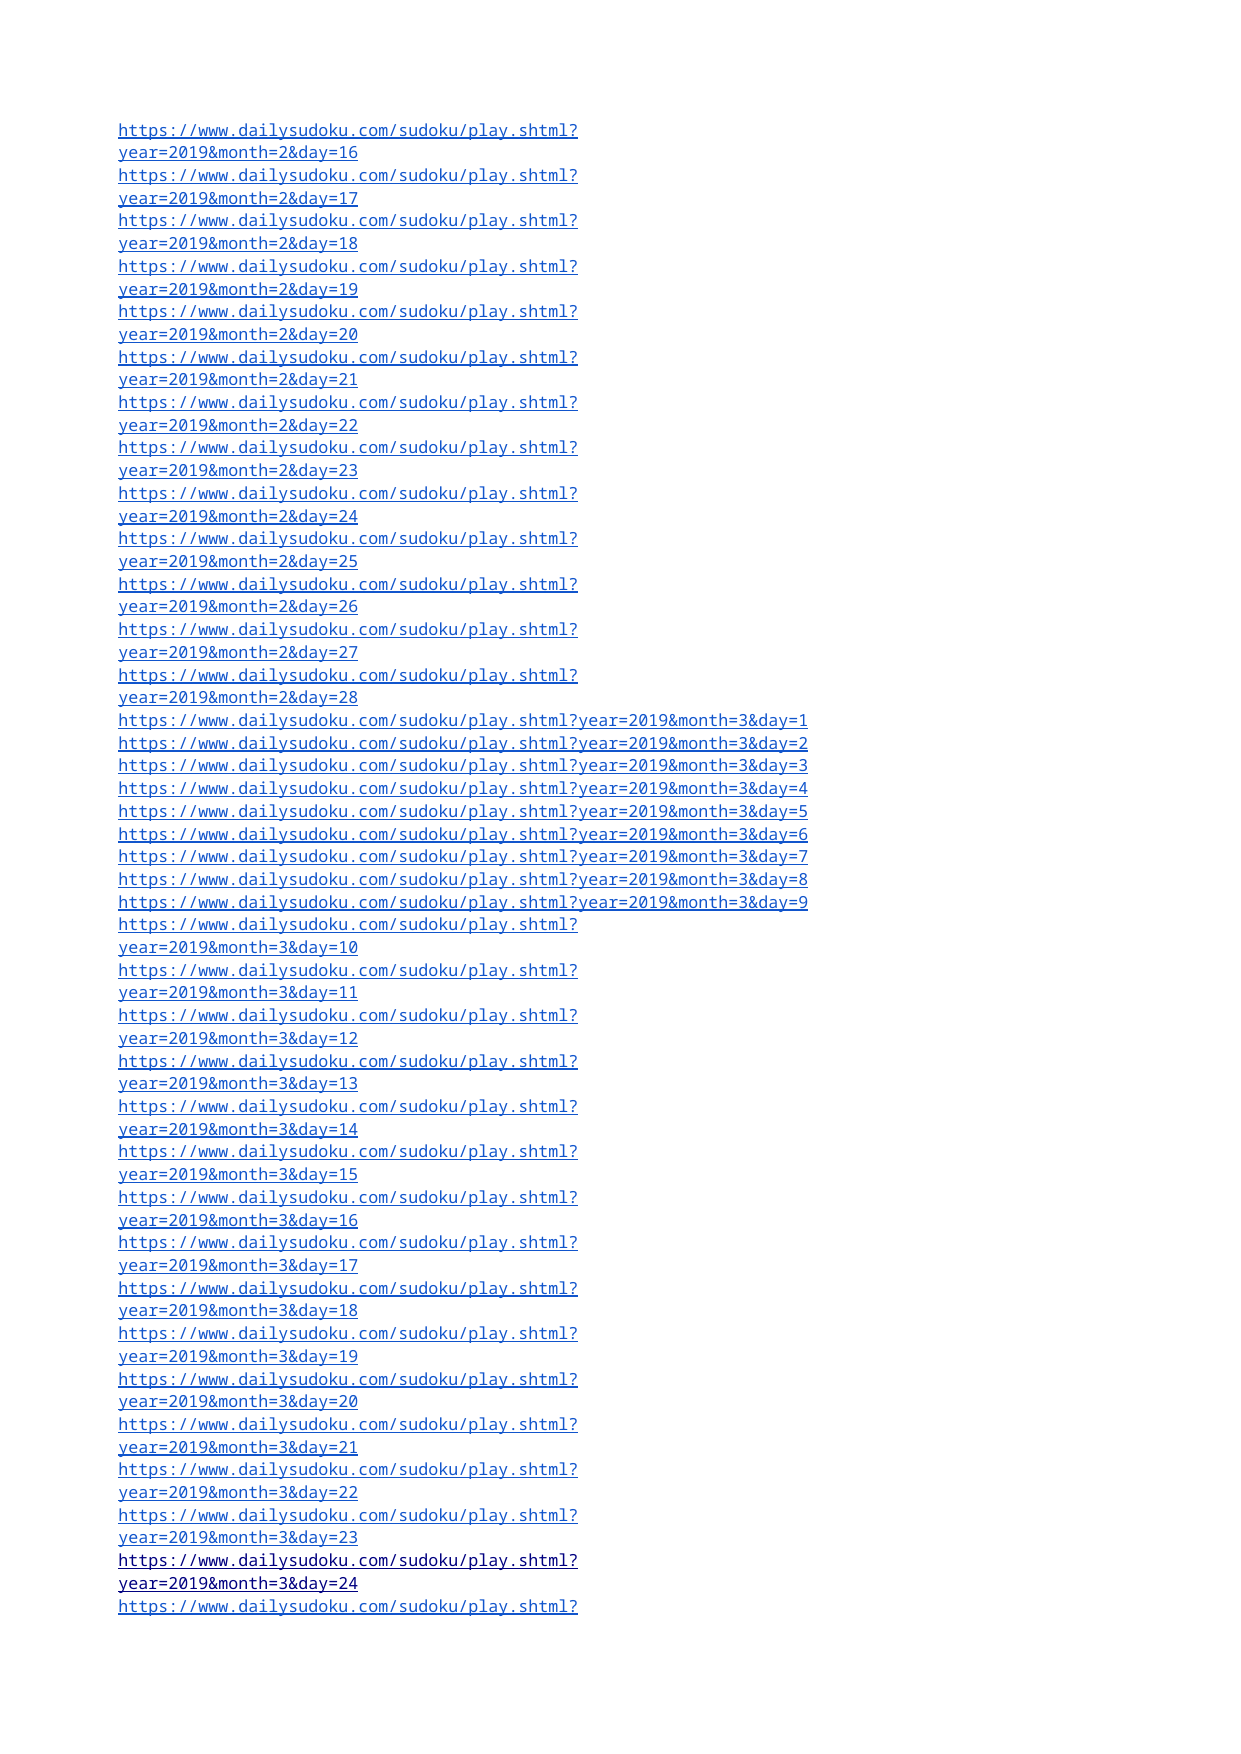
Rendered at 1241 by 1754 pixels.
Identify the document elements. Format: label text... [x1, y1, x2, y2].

table_cell https://www.dailysudoku.com/sudoku/play.shtml?year=2019&month=3&day=12 [118, 1004, 812, 1049]
table_cell https://www.dailysudoku.com/sudoku/play.shtml?year=2019&month=2&day=17 [118, 164, 812, 209]
table_cell https://www.dailysudoku.com/sudoku/play.shtml?year=2019&month=3&day=10 [118, 913, 812, 958]
table_cell https://www.dailysudoku.com/sudoku/play.shtml?year=2019&month=2&day=23 [118, 436, 812, 481]
table_cell https://www.dailysudoku.com/sudoku/play.shtml?year=2019&month=2&day=19 [118, 254, 812, 300]
table_cell https://www.dailysudoku.com/sudoku/play.shtml?year=2019&month=3&day=16 [118, 1185, 812, 1231]
table_cell https://www.dailysudoku.com/sudoku/play.shtml?year=2019&month=3&day=14 [118, 1095, 812, 1140]
table_cell https://www.dailysudoku.com/sudoku/play.shtml?year=2019&month=3&day=5 [118, 799, 812, 822]
table_cell https://www.dailysudoku.com/sudoku/play.shtml?year=2019&month=3&day=6 [118, 822, 812, 845]
table_cell https://www.dailysudoku.com/sudoku/play.shtml?year=2019&month=2&day=26 [118, 572, 812, 618]
table_cell https://www.dailysudoku.com/sudoku/play.shtml?year=2019&month=2&day=22 [118, 391, 812, 436]
table_cell https://www.dailysudoku.com/sudoku/play.shtml?year=2019&month=3&day=23 [118, 1503, 812, 1549]
table_cell https://www.dailysudoku.com/sudoku/play.shtml?year=2019&month=3&day=24 [118, 1549, 812, 1594]
table_cell https://www.dailysudoku.com/sudoku/play.shtml?year=2019&month=3&day=9 [118, 890, 812, 913]
table_cell https://www.dailysudoku.com/sudoku/play.shtml? [118, 1594, 812, 1617]
table_cell https://www.dailysudoku.com/sudoku/play.shtml?year=2019&month=3&day=11 [118, 958, 812, 1004]
table_cell https://www.dailysudoku.com/sudoku/play.shtml?year=2019&month=3&day=19 [118, 1322, 812, 1367]
table_cell https://www.dailysudoku.com/sudoku/play.shtml?year=2019&month=3&day=15 [118, 1140, 812, 1185]
table_cell https://www.dailysudoku.com/sudoku/play.shtml?year=2019&month=3&day=2 [118, 731, 812, 754]
table_cell https://www.dailysudoku.com/sudoku/play.shtml?year=2019&month=2&day=25 [118, 527, 812, 572]
table_cell https://www.dailysudoku.com/sudoku/play.shtml?year=2019&month=2&day=16 [118, 118, 812, 163]
table_cell https://www.dailysudoku.com/sudoku/play.shtml?year=2019&month=2&day=24 [118, 481, 812, 527]
table_cell https://www.dailysudoku.com/sudoku/play.shtml?year=2019&month=3&day=22 [118, 1458, 812, 1503]
table_cell https://www.dailysudoku.com/sudoku/play.shtml?year=2019&month=3&day=17 [118, 1231, 812, 1276]
table_cell https://www.dailysudoku.com/sudoku/play.shtml?year=2019&month=2&day=18 [118, 209, 812, 254]
table_cell https://www.dailysudoku.com/sudoku/play.shtml?year=2019&month=3&day=4 [118, 777, 812, 799]
table_cell https://www.dailysudoku.com/sudoku/play.shtml?year=2019&month=3&day=8 [118, 868, 812, 890]
table_cell https://www.dailysudoku.com/sudoku/play.shtml?year=2019&month=3&day=7 [118, 845, 812, 867]
table_cell https://www.dailysudoku.com/sudoku/play.shtml?year=2019&month=3&day=3 [118, 754, 812, 777]
table_cell https://www.dailysudoku.com/sudoku/play.shtml?year=2019&month=3&day=1 [118, 709, 812, 731]
table_cell https://www.dailysudoku.com/sudoku/play.shtml?year=2019&month=3&day=13 [118, 1049, 812, 1094]
table_cell https://www.dailysudoku.com/sudoku/play.shtml?year=2019&month=2&day=28 [118, 663, 812, 708]
table_cell https://www.dailysudoku.com/sudoku/play.shtml?year=2019&month=2&day=20 [118, 300, 812, 345]
table_cell https://www.dailysudoku.com/sudoku/play.shtml?year=2019&month=3&day=20 [118, 1367, 812, 1412]
table_cell https://www.dailysudoku.com/sudoku/play.shtml?year=2019&month=3&day=18 [118, 1276, 812, 1322]
table_cell https://www.dailysudoku.com/sudoku/play.shtml?year=2019&month=2&day=21 [118, 345, 812, 391]
table_cell https://www.dailysudoku.com/sudoku/play.shtml?year=2019&month=2&day=27 [118, 618, 812, 663]
table_cell https://www.dailysudoku.com/sudoku/play.shtml?year=2019&month=3&day=21 [118, 1413, 812, 1458]
